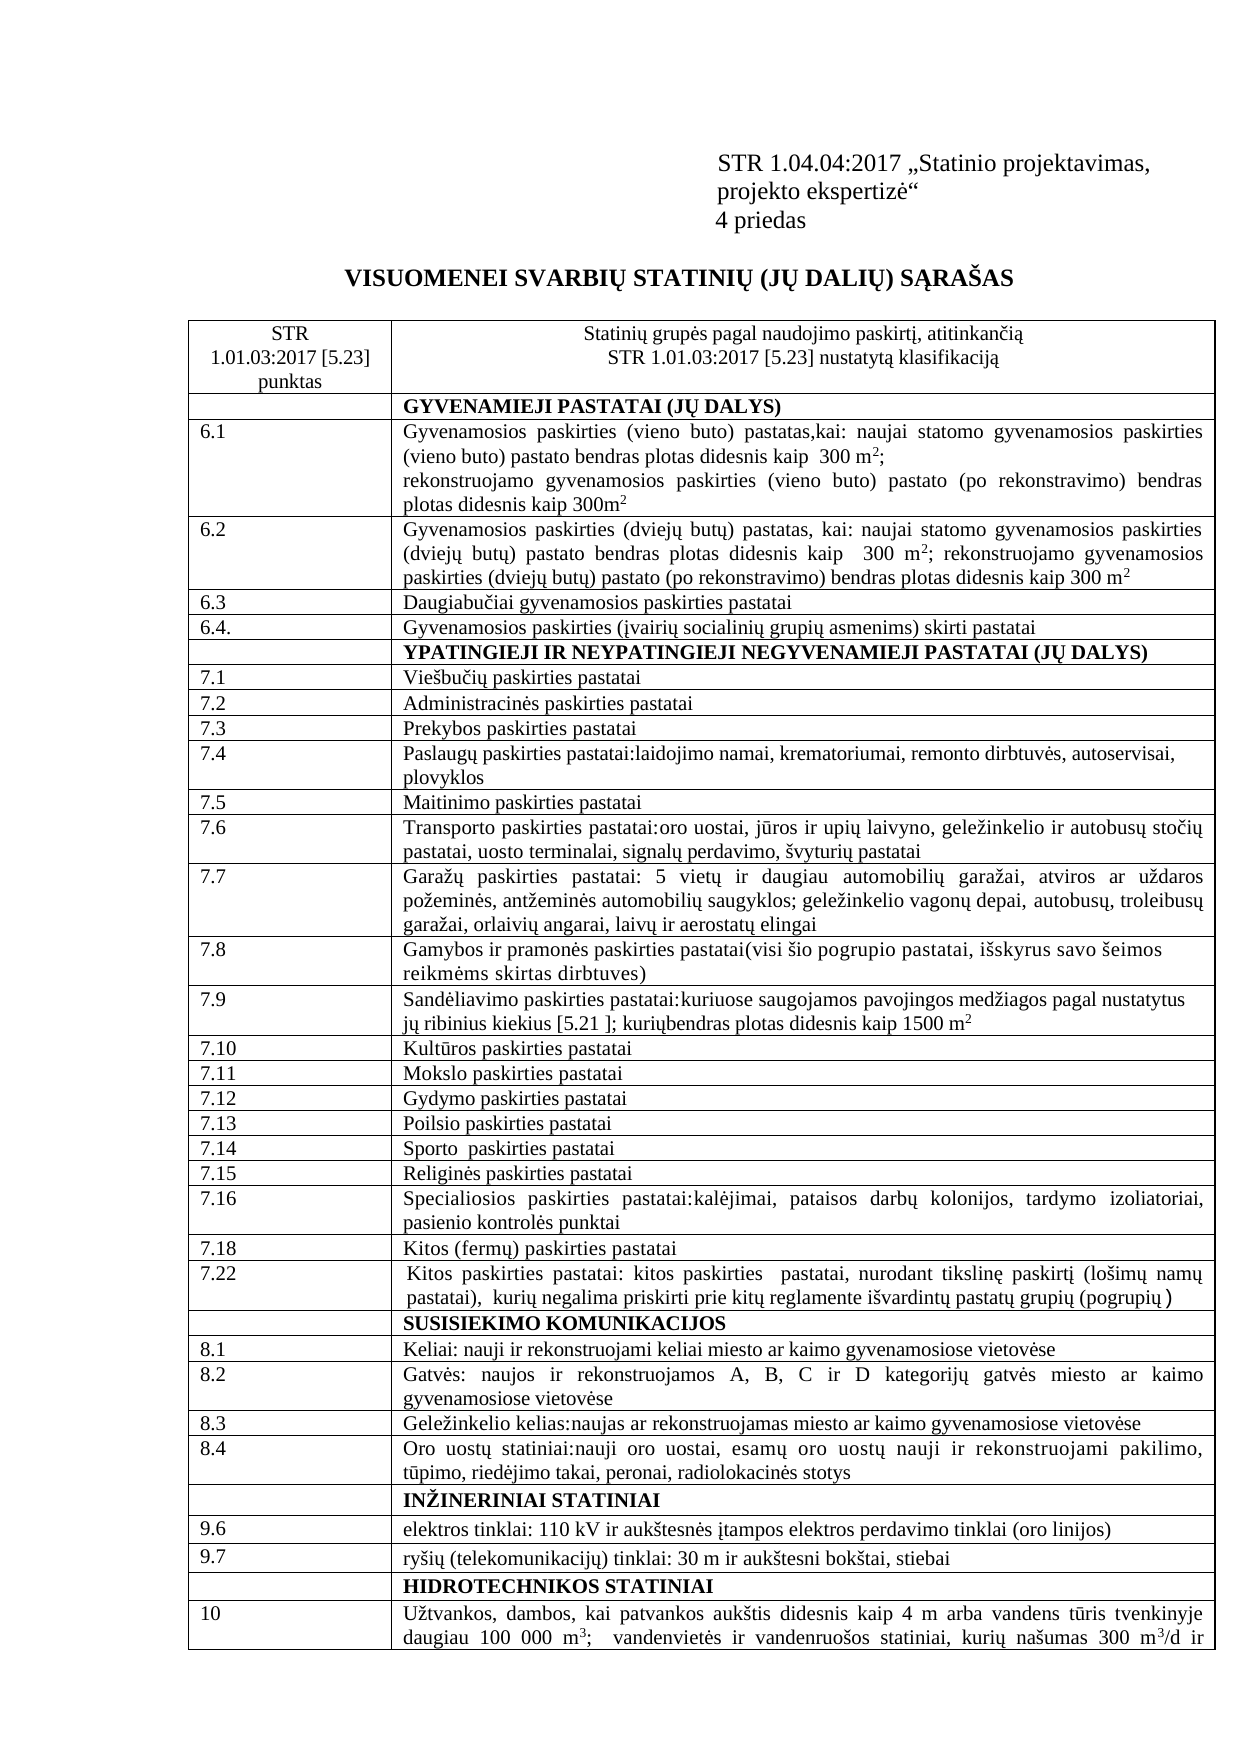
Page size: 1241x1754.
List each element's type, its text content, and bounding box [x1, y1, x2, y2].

table_cell 7.15 [189, 1161, 391, 1185]
table_cell ryšių (telekomunikacijų) tinklai: 30 m ir aukštesni bokštai, stiebai [392, 1544, 1214, 1572]
table_cell SUSISIEKIMO KOMUNIKACIJOS [392, 1311, 1214, 1335]
table_cell Geležinkelio kelias:naujas ar rekonstruojamas miesto ar kaimo gyvenamosiose vietovėse [392, 1411, 1214, 1435]
table_cell Kitos (fermų) paskirties pastatai [392, 1235, 1214, 1259]
table_cell Užtvankos, dambos, kai patvankos aukštis didesnis kaip 4 m arba vandens tūris tvenkinyje daugiau 100 000 m3; vandenvietės ir vandenruošos statiniai, kurių našumas 300 m3/d ir [392, 1601, 1214, 1649]
table_cell 6.1 [189, 420, 391, 516]
table_cell Gydymo paskirties pastatai [392, 1086, 1214, 1110]
table_cell 7.9 [189, 986, 391, 1034]
table_cell Sporto paskirties pastatai [392, 1136, 1214, 1160]
table_cell INŽINERINIAI STATINIAI [392, 1485, 1214, 1515]
table_cell 7.16 [189, 1186, 391, 1234]
table_cell 8.4 [189, 1436, 391, 1484]
table_cell Viešbučių paskirties pastatai [392, 665, 1214, 689]
table_cell [189, 640, 391, 664]
table_cell Religinės paskirties pastatai [392, 1161, 1214, 1185]
table_cell Gyvenamosios paskirties (dviejų butų) pastatas, kai: naujai statomo gyvenamosios paskirties (dviejų butų) pastato bendras plotas didesnis kaip 300 m2; rekonstruojamo gyvenamosios paskirties (dviejų butų) pastato (po rekonstravimo) bendras plotas didesnis kaip 300 m2 [392, 517, 1214, 589]
table_cell Gyvenamosios paskirties (vieno buto) pastatas,kai: naujai statomo gyvenamosios paskirties (vieno buto) pastato bendras plotas didesnis kaip 300 m2; rekonstruojamo gyvenamosios paskirties (vieno buto) pastato (po rekonstravimo) bendras plotas didesnis kaip 300m2 [392, 420, 1214, 516]
table_cell elektros tinklai: 110 kV ir aukštesnės įtampos elektros perdavimo tinklai (oro linijos) [392, 1516, 1214, 1542]
table_cell 7.10 [189, 1036, 391, 1060]
table_cell Specialiosios paskirties pastatai:kalėjimai, pataisos darbų kolonijos, tardymo izoliatoriai, pasienio kontrolės punktai [392, 1186, 1214, 1234]
table_cell 8.1 [189, 1336, 391, 1361]
table_cell [189, 394, 391, 418]
table_cell 6.4. [189, 615, 391, 639]
table_cell Sandėliavimo paskirties pastatai:kuriuose saugojamos pavojingos medžiagos pagal nustatytus jų ribinius kiekius [5.21 ]; kuriųbendras plotas didesnis kaip 1500 m2 [392, 986, 1214, 1034]
table_cell 7.2 [189, 690, 391, 714]
text projekto ekspertizė“ [717, 176, 1181, 205]
table_cell 8.2 [189, 1362, 391, 1410]
table_cell 7.6 [189, 815, 391, 863]
table_cell Gamybos ir pramonės paskirties pastatai(visi šio pogrupio pastatai, išskyrus savo šeimos reikmėms skirtas dirbtuves) [392, 937, 1214, 985]
table_cell 6.2 [189, 517, 391, 589]
table_cell 8.3 [189, 1411, 391, 1435]
table_header Statinių grupės pagal naudojimo paskirtį, atitinkančią STR 1.01.03:2017 [5.23] nustatytą klasifikaciją [392, 321, 1214, 393]
table_cell YPATINGIEJI IR NEYPATINGIEJI NEGYVENAMIEJI PASTATAI (JŲ DALYS) [392, 640, 1214, 664]
table_cell [189, 1573, 391, 1600]
table_cell 7.18 [189, 1235, 391, 1259]
table_cell 7.3 [189, 716, 391, 739]
table_cell Gyvenamosios paskirties (įvairių socialinių grupių asmenims) skirti pastatai [392, 615, 1214, 639]
table_cell 7.8 [189, 937, 391, 985]
table_cell Paslaugų paskirties pastatai:laidojimo namai, krematoriumai, remonto dirbtuvės, autoservisai, plovyklos [392, 741, 1214, 789]
table_cell Oro uostų statiniai:nauji oro uostai, esamų oro uostų nauji ir rekonstruojami pakilimo, tūpimo, riedėjimo takai, peronai, radiolokacinės stotys [392, 1436, 1214, 1484]
table_cell Maitinimo paskirties pastatai [392, 790, 1214, 814]
table_cell 7.4 [189, 741, 391, 789]
table_cell Administracinės paskirties pastatai [392, 690, 1214, 714]
table_header STR 1.01.03:2017 [5.23] punktas [189, 321, 391, 393]
table_cell Poilsio paskirties pastatai [392, 1111, 1214, 1135]
table_cell Kultūros paskirties pastatai [392, 1036, 1214, 1060]
table_cell Gatvės: naujos ir rekonstruojamos A, B, C ir D kategorijų gatvės miesto ar kaimo gyvenamosiose vietovėse [392, 1362, 1214, 1410]
table_cell [189, 1485, 391, 1515]
table_cell 9.7 [189, 1544, 391, 1572]
table_cell Kitos paskirties pastatai: kitos paskirties pastatai, nurodant tikslinę paskirtį (lošimų namų pastatai), kurių negalima priskirti prie kitų reglamente išvardintų pastatų grupių (pogrupių) [392, 1261, 1214, 1310]
table_cell 7.1 [189, 665, 391, 689]
table_cell 7.22 [189, 1261, 391, 1310]
table_cell HIDROTECHNIKOS STATINIAI [392, 1573, 1214, 1600]
table_cell 9.6 [189, 1516, 391, 1542]
table_cell Keliai: nauji ir rekonstruojami keliai miesto ar kaimo gyvenamosiose vietovėse [392, 1336, 1214, 1361]
table_cell Prekybos paskirties pastatai [392, 716, 1214, 739]
table_cell [189, 1311, 391, 1335]
text 4 priedas [177, 205, 1181, 234]
table_cell Mokslo paskirties pastatai [392, 1061, 1214, 1085]
table_cell 6.3 [189, 590, 391, 614]
table_cell GYVENAMIEJI PASTATAI (JŲ DALYS) [392, 394, 1214, 418]
table_cell 7.14 [189, 1136, 391, 1160]
text VISUOMENEI SVARBIŲ STATINIŲ (jų dalių) SĄRAŠAS [177, 263, 1181, 291]
table_cell Daugiabučiai gyvenamosios paskirties pastatai [392, 590, 1214, 614]
table_cell 7.7 [189, 864, 391, 936]
table_cell 7.13 [189, 1111, 391, 1135]
table_cell 10 [189, 1601, 391, 1649]
table_cell 7.5 [189, 790, 391, 814]
table_cell 7.12 [189, 1086, 391, 1110]
table_cell Garažų paskirties pastatai: 5 vietų ir daugiau automobilių garažai, atviros ar uždaros požeminės, antžeminės automobilių saugyklos; geležinkelio vagonų depai, autobusų, troleibusų garažai, orlaivių angarai, laivų ir aerostatų elingai [392, 864, 1214, 936]
table_cell 7.11 [189, 1061, 391, 1085]
table_cell Transporto paskirties pastatai:oro uostai, jūros ir upių laivyno, geležinkelio ir autobusų stočių pastatai, uosto terminalai, signalų perdavimo, švyturių pastatai [392, 815, 1214, 863]
text STR 1.04.04:2017 „Statinio projektavimas, [717, 148, 1181, 176]
